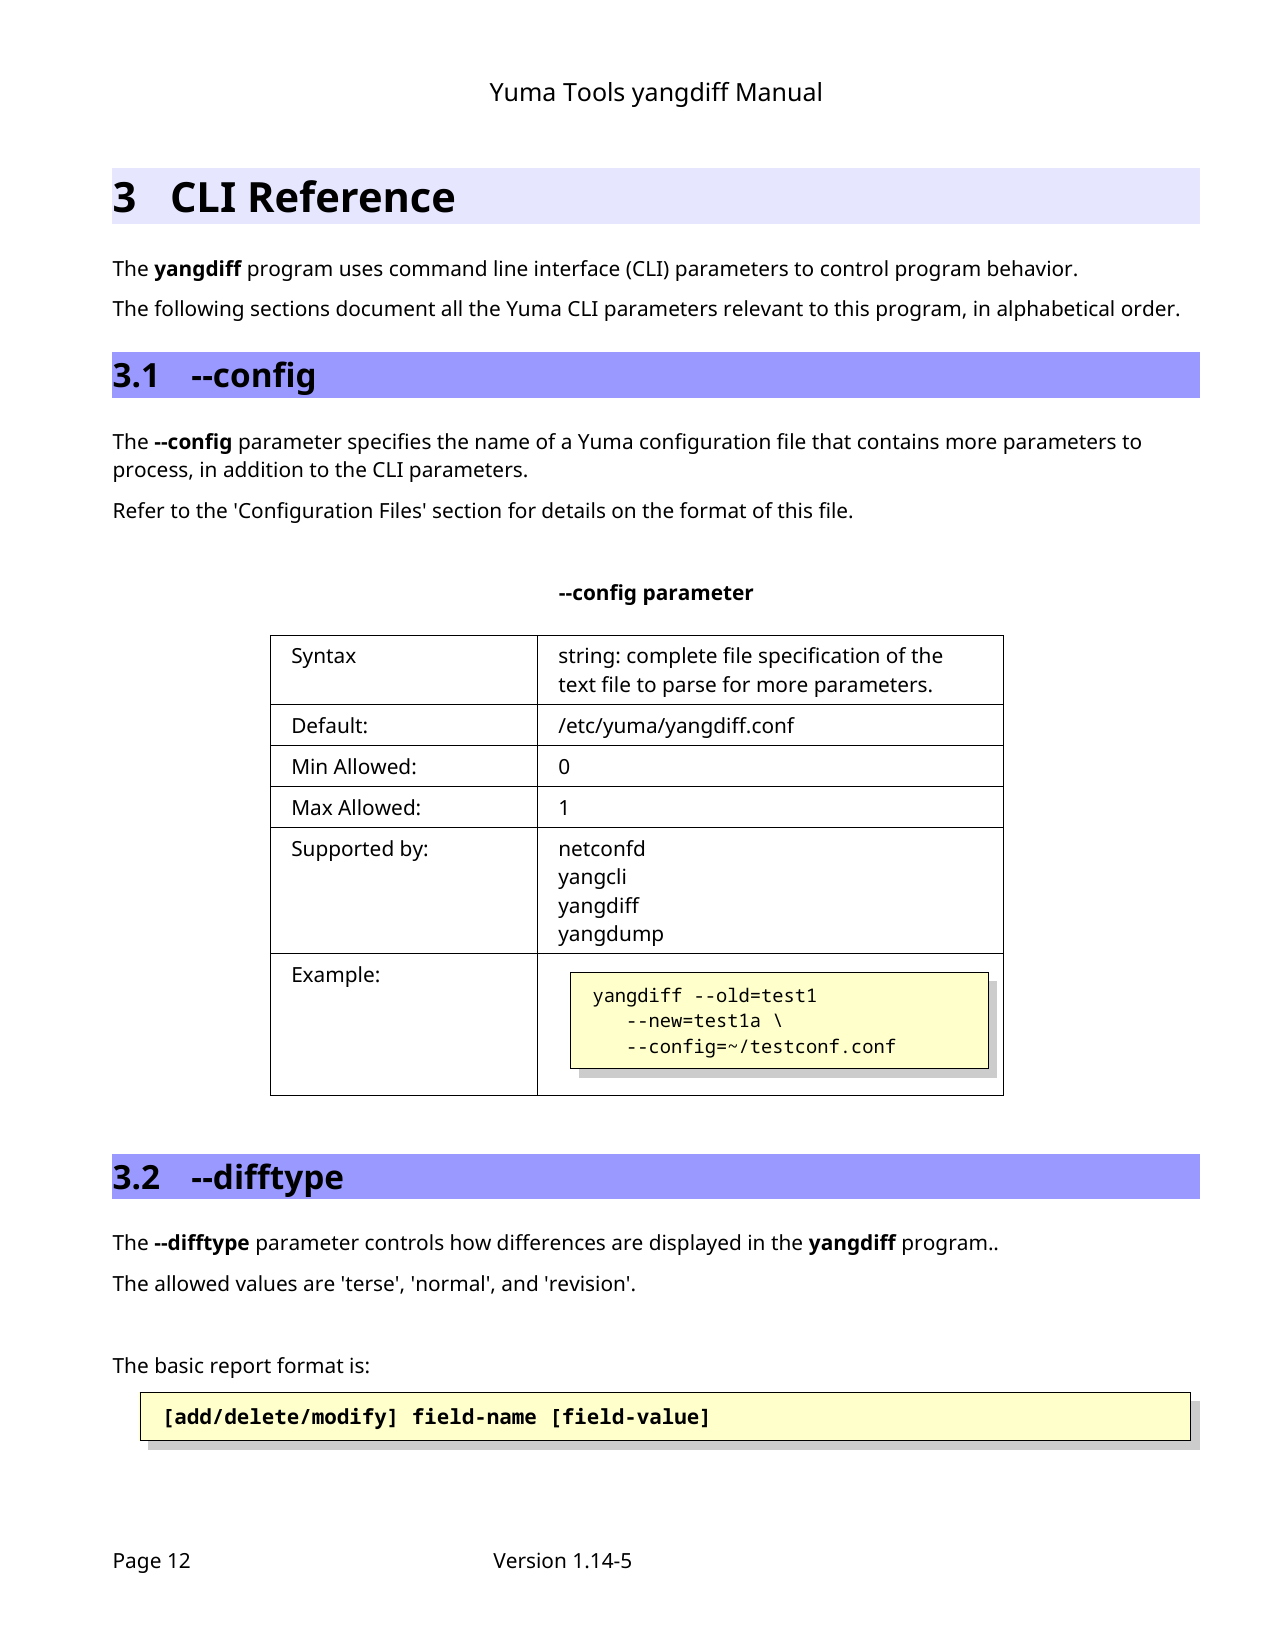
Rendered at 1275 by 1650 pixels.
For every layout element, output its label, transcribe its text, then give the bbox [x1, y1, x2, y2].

table_cell yangdiff --old=test1 --new=test1a \ --config=~/testconf.conf [538, 954, 1003, 1095]
text [add/delete/modify] field-name [field-value] [141, 1393, 1190, 1440]
subtitle --difftype [112, 1154, 1200, 1199]
text The allowed values are 'terse', 'normal', and 'revision'. [112, 1269, 1200, 1298]
table_cell Example: [271, 954, 537, 1095]
table_cell Max Allowed: [271, 787, 537, 827]
text The --difftype parameter controls how differences are displayed in the yangdiff program.. [112, 1228, 1200, 1257]
table_cell Min Allowed: [271, 746, 537, 786]
table_cell Default: [271, 705, 537, 745]
table_cell Supported by: [271, 828, 537, 953]
text The following sections document all the Yuma CLI parameters relevant to this program, in alphabetical order. [112, 294, 1200, 323]
text The basic report format is: [112, 1351, 1200, 1380]
table_cell 1 [538, 787, 1003, 827]
subtitle --config parameter [127, 578, 1185, 606]
text The --config parameter specifies the name of a Yuma configuration file that contains more parameters to process, in addition to the CLI parameters. [112, 427, 1200, 484]
text Refer to the 'Configuration Files' section for details on the format of this file. [112, 496, 1200, 524]
table_cell netconfd yangcli yangdiff yangdump [538, 828, 1003, 953]
text The yangdiff program uses command line interface (CLI) parameters to control program behavior. [112, 254, 1200, 282]
subtitle --config [112, 352, 1200, 398]
table_header Syntax [271, 636, 537, 704]
table_header string: complete file specification of the text file to parse for more parameters. [538, 636, 1003, 704]
table_cell 0 [538, 746, 1003, 786]
table_cell /etc/yuma/yangdiff.conf [538, 705, 1003, 745]
subtitle CLI Reference [112, 168, 1200, 224]
